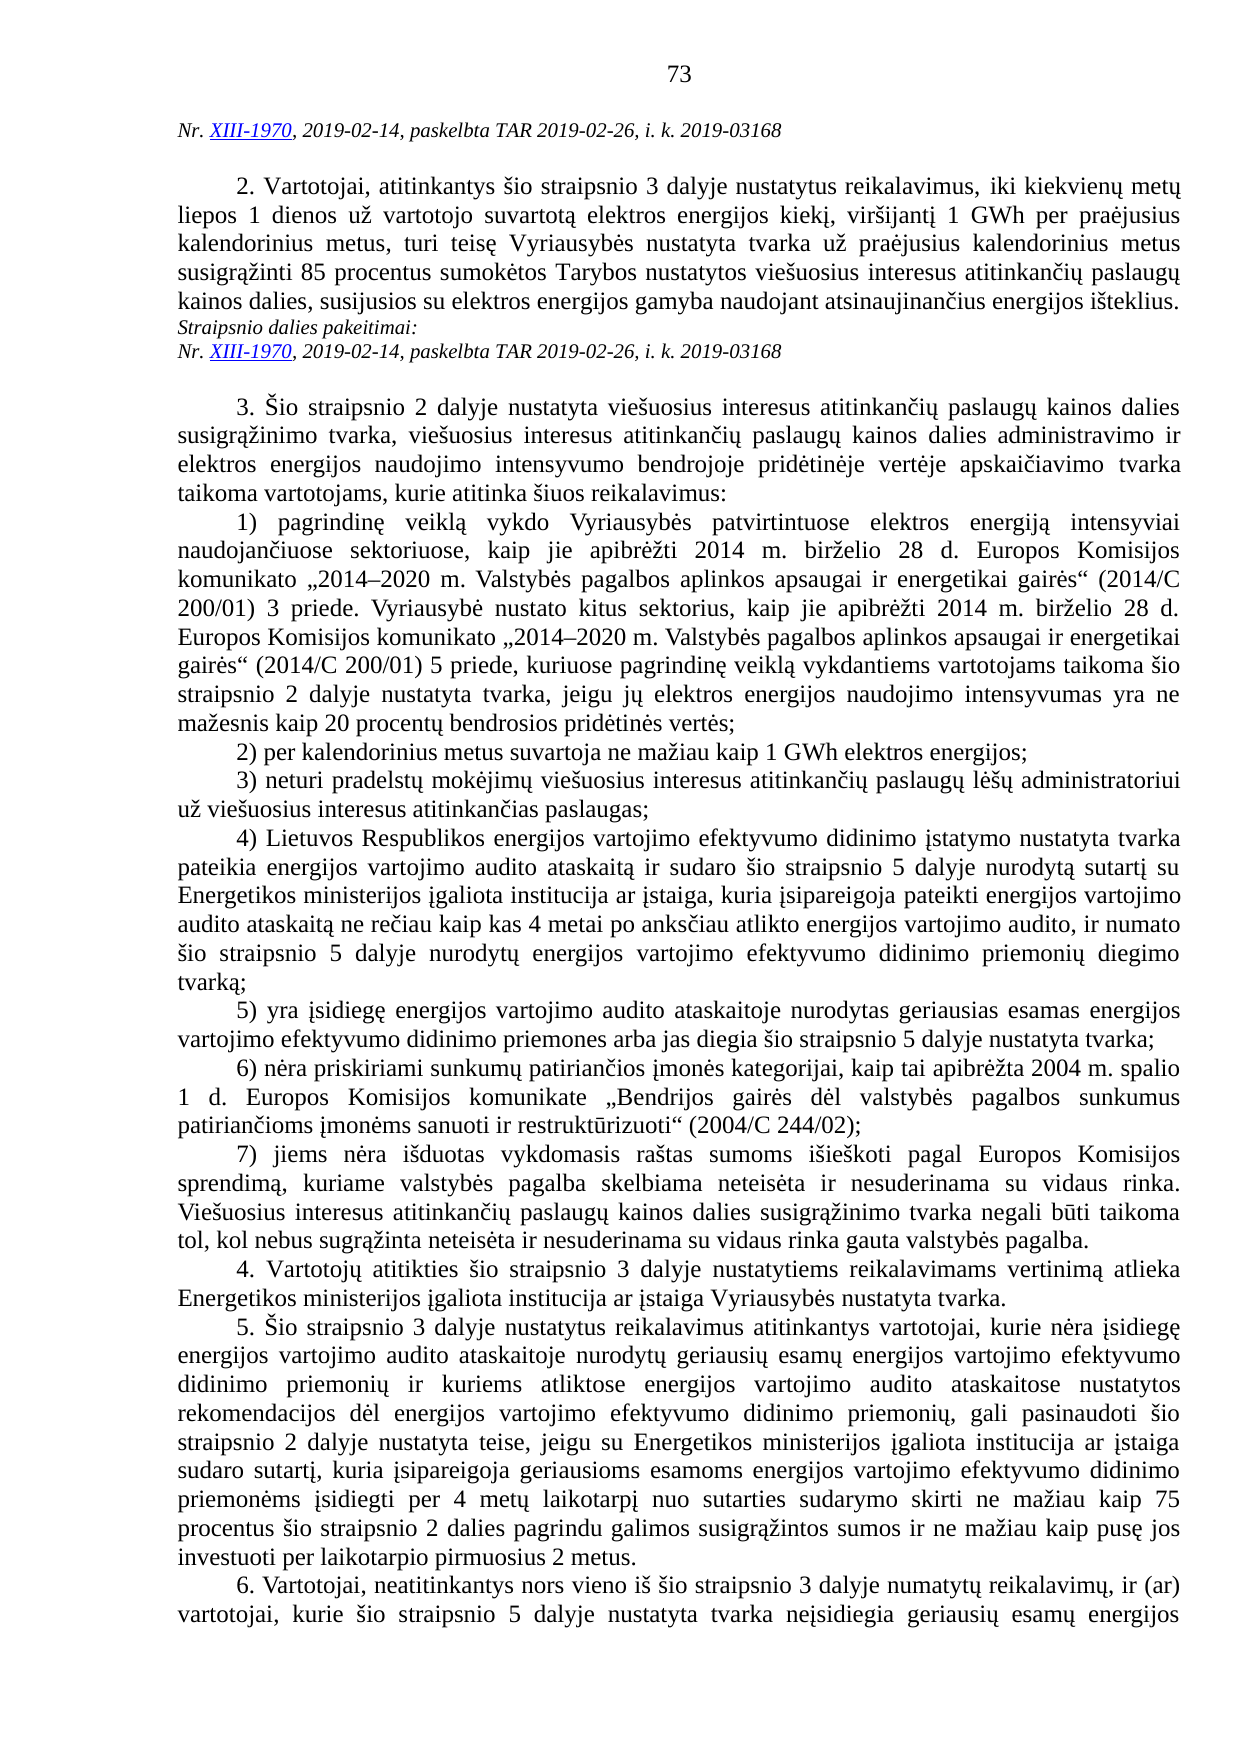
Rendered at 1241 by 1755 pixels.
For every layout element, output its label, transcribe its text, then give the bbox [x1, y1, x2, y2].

text 4) Lietuvos Respublikos energijos vartojimo efektyvumo didinimo įstatymo nustatyta tvarka pateikia energijos vartojimo audito ataskaitą ir sudaro šio straipsnio 5 dalyje nurodytą sutartį su Energetikos ministerijos įgaliota institucija ar įstaiga, kuria įsipareigoja pateikti energijos vartojimo audito ataskaitą ne rečiau kaip kas 4 metai po anksčiau atlikto energijos vartojimo audito, ir numato šio straipsnio 5 dalyje nurodytų energijos vartojimo efektyvumo didinimo priemonių diegimo tvarką; [177, 823, 1181, 995]
text 2) per kalendorinius metus suvartoja ne mažiau kaip 1 GWh elektros energijos; [177, 737, 1181, 765]
text 6) nėra priskiriami sunkumų patiriančios įmonės kategorijai, kaip tai apibrėžta 2004 m. spalio 1 d. Europos Komisijos komunikate „Bendrijos gairės dėl valstybės pagalbos sunkumus patiriančioms įmonėms sanuoti ir restruktūrizuoti“ (2004/C 244/02); [177, 1053, 1181, 1139]
text 3) neturi pradelstų mokėjimų viešuosius interesus atitinkančių paslaugų lėšų administratoriui už viešuosius interesus atitinkančias paslaugas; [177, 765, 1181, 823]
text Nr. XIII-1970, 2019-02-14, paskelbta TAR 2019-02-26, i. k. 2019-03168 [177, 339, 1181, 363]
text 7) jiems nėra išduotas vykdomasis raštas sumoms išieškoti pagal Europos Komisijos sprendimą, kuriame valstybės pagalba skelbiama neteisėta ir nesuderinama su vidaus rinka. Viešuosius interesus atitinkančių paslaugų kainos dalies susigrąžinimo tvarka negali būti taikoma tol, kol nebus sugrąžinta neteisėta ir nesuderinama su vidaus rinka gauta valstybės pagalba. [177, 1139, 1181, 1254]
text 4. Vartotojų atitikties šio straipsnio 3 dalyje nustatytiems reikalavimams vertinimą atlieka Energetikos ministerijos įgaliota institucija ar įstaiga Vyriausybės nustatyta tvarka. [177, 1254, 1181, 1312]
text 2. Vartotojai, atitinkantys šio straipsnio 3 dalyje nustatytus reikalavimus, iki kiekvienų metų liepos 1 dienos už vartotojo suvartotą elektros energijos kiekį, viršijantį 1 GWh per praėjusius kalendorinius metus, turi teisę Vyriausybės nustatyta tvarka už praėjusius kalendorinius metus susigrąžinti 85 procentus sumokėtos Tarybos nustatytos viešuosius interesus atitinkančių paslaugų kainos dalies, susijusios su elektros energijos gamyba naudojant atsinaujinančius energijos išteklius. [177, 171, 1181, 315]
text Straipsnio dalies pakeitimai: [177, 315, 1181, 339]
text 5) yra įsidiegę energijos vartojimo audito ataskaitoje nurodytas geriausias esamas energijos vartojimo efektyvumo didinimo priemones arba jas diegia šio straipsnio 5 dalyje nustatyta tvarka; [177, 995, 1181, 1053]
text 1) pagrindinę veiklą vykdo Vyriausybės patvirtintuose elektros energiją intensyviai naudojančiuose sektoriuose, kaip jie apibrėžti 2014 m. birželio 28 d. Europos Komisijos komunikato „2014–2020 m. Valstybės pagalbos aplinkos apsaugai ir energetikai gairės“ (2014/C 200/01) 3 priede. Vyriausybė nustato kitus sektorius, kaip jie apibrėžti 2014 m. birželio 28 d. Europos Komisijos komunikato „2014–2020 m. Valstybės pagalbos aplinkos apsaugai ir energetikai gairės“ (2014/C 200/01) 5 priede, kuriuose pagrindinę veiklą vykdantiems vartotojams taikoma šio straipsnio 2 dalyje nustatyta tvarka, jeigu jų elektros energijos naudojimo intensyvumas yra ne mažesnis kaip 20 procentų bendrosios pridėtinės vertės; [177, 507, 1181, 737]
text 5. Šio straipsnio 3 dalyje nustatytus reikalavimus atitinkantys vartotojai, kurie nėra įsidiegę energijos vartojimo audito ataskaitoje nurodytų geriausių esamų energijos vartojimo efektyvumo didinimo priemonių ir kuriems atliktose energijos vartojimo audito ataskaitose nustatytos rekomendacijos dėl energijos vartojimo efektyvumo didinimo priemonių, gali pasinaudoti šio straipsnio 2 dalyje nustatyta teise, jeigu su Energetikos ministerijos įgaliota institucija ar įstaiga sudaro sutartį, kuria įsipareigoja geriausioms esamoms energijos vartojimo efektyvumo didinimo priemonėms įsidiegti per 4 metų laikotarpį nuo sutarties sudarymo skirti ne mažiau kaip 75 procentus šio straipsnio 2 dalies pagrindu galimos susigrąžintos sumos ir ne mažiau kaip pusę jos investuoti per laikotarpio pirmuosius 2 metus. [177, 1312, 1181, 1570]
text Nr. XIII-1970, 2019-02-14, paskelbta TAR 2019-02-26, i. k. 2019-03168 [177, 118, 1181, 142]
text 6. Vartotojai, neatitinkantys nors vieno iš šio straipsnio 3 dalyje numatytų reikalavimų, ir (ar) vartotojai, kurie šio straipsnio 5 dalyje nustatyta tvarka neįsidiegia geriausių esamų energijos [177, 1570, 1181, 1628]
text 3. Šio straipsnio 2 dalyje nustatyta viešuosius interesus atitinkančių paslaugų kainos dalies susigrąžinimo tvarka, viešuosius interesus atitinkančių paslaugų kainos dalies administravimo ir elektros energijos naudojimo intensyvumo bendrojoje pridėtinėje vertėje apskaičiavimo tvarka taikoma vartotojams, kurie atitinka šiuos reikalavimus: [177, 392, 1181, 507]
